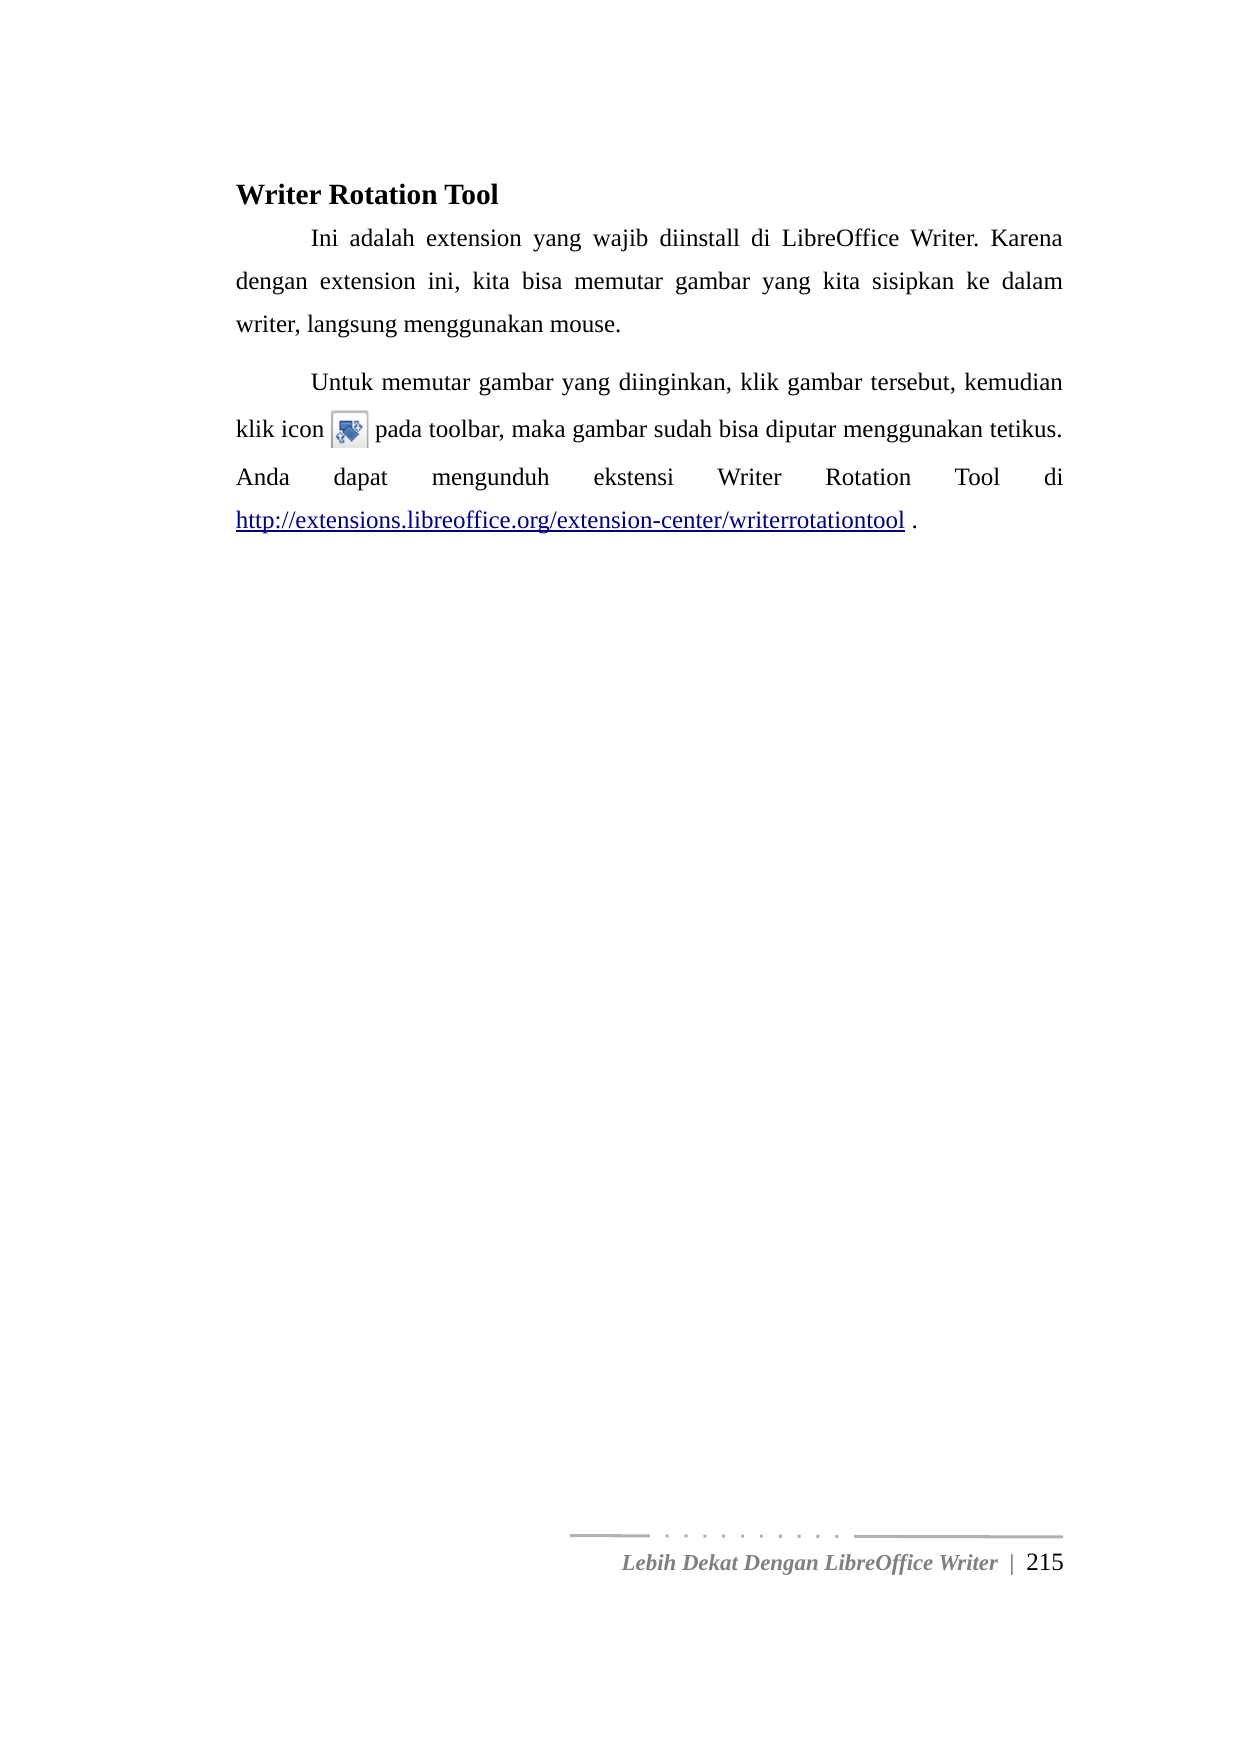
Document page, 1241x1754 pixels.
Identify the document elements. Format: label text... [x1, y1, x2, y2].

picture [330, 410, 369, 448]
text Ini adalah extension yang wajib diinstall di LibreOffice Writer. Karena dengan extension ini, kita bisa memutar gambar yang kita sisipkan ke dalam writer, langsung menggunakan mouse. [236, 223, 1063, 338]
subtitle Writer Rotation Tool [236, 177, 1063, 211]
text Untuk memutar gambar yang diinginkan, klik gambar tersebut, kemudian klik icon pada toolbar, maka gambar sudah bisa diputar menggunakan tetikus. Anda dapat mengunduh ekstensi Writer Rotation Tool di http://extensions.libreoffice.org/extension-center/writerrotationtool . [236, 367, 1063, 534]
